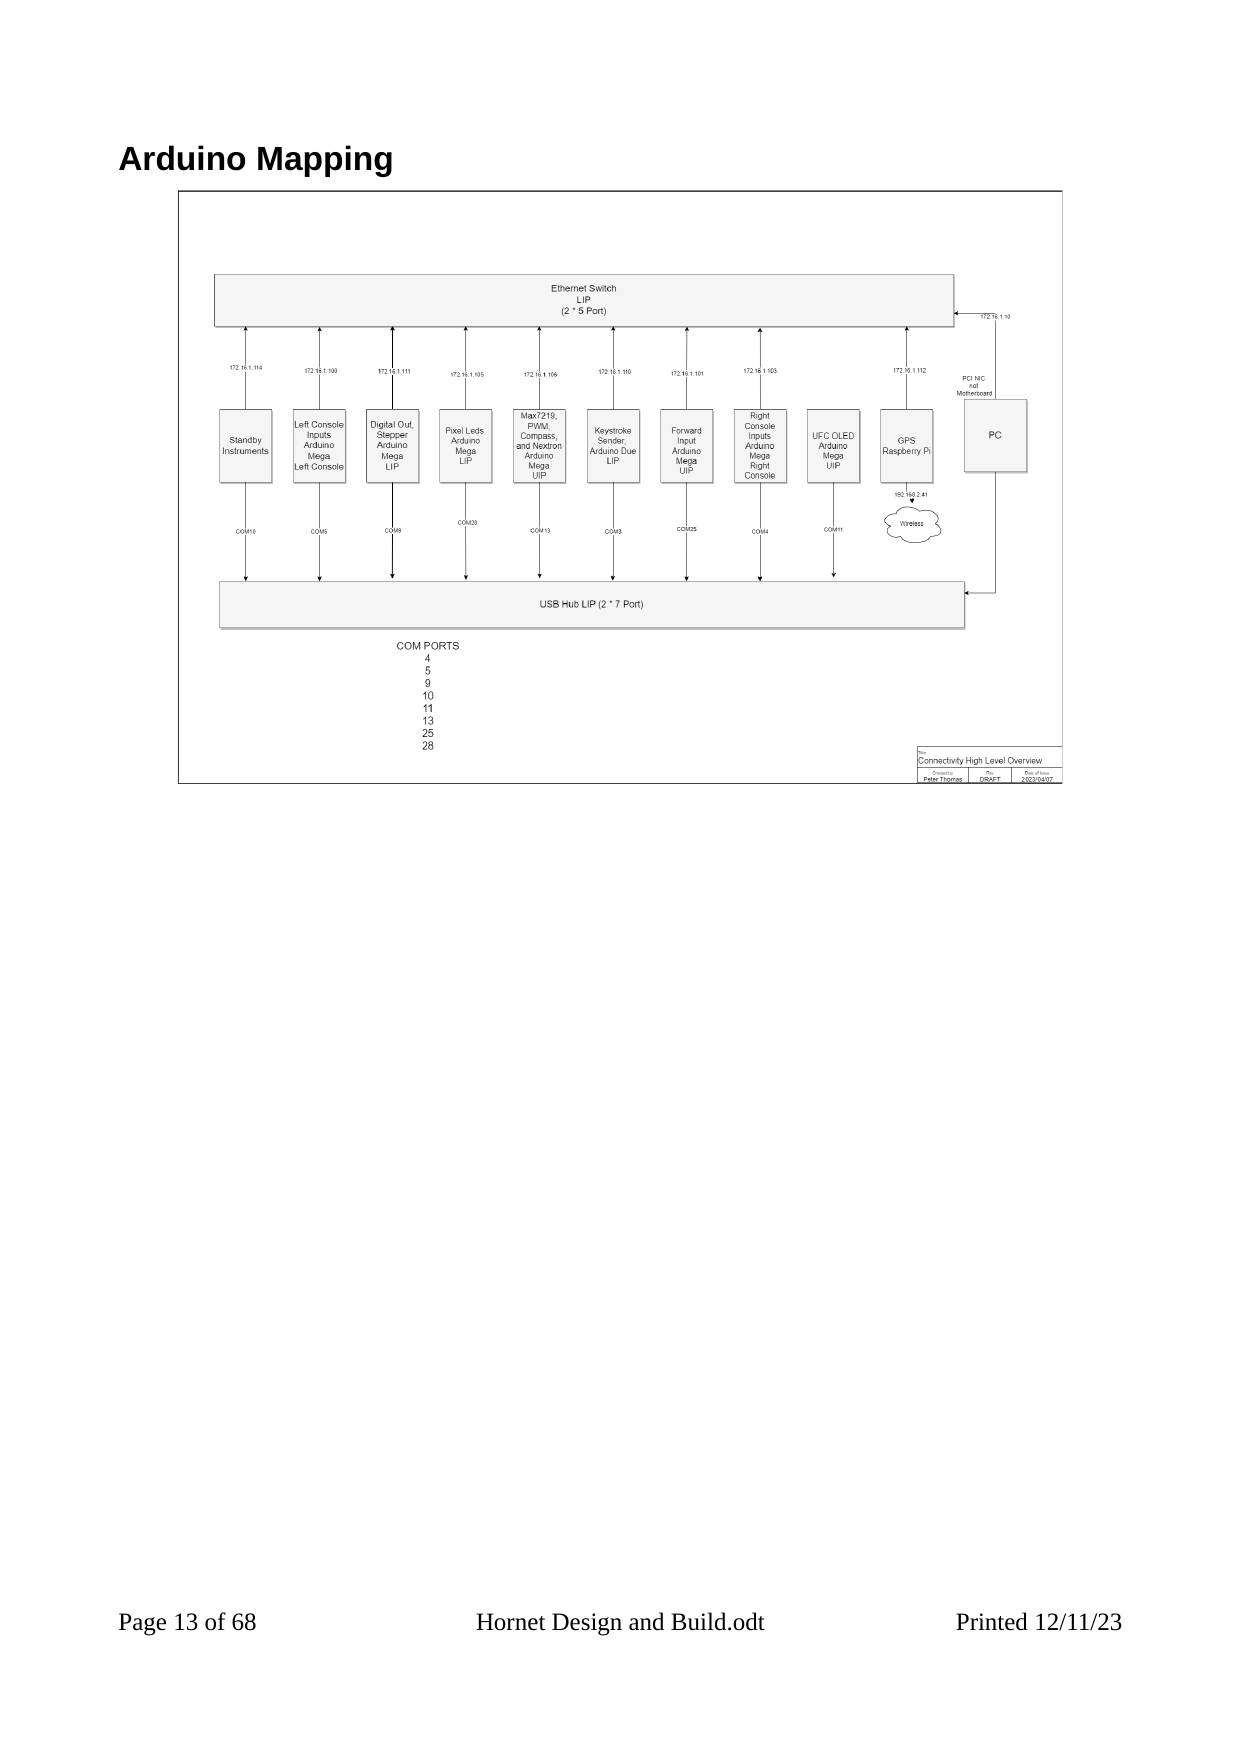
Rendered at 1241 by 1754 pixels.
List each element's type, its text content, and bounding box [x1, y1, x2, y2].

picture [177, 190, 1063, 784]
subtitle Arduino Mapping [118, 139, 1122, 178]
